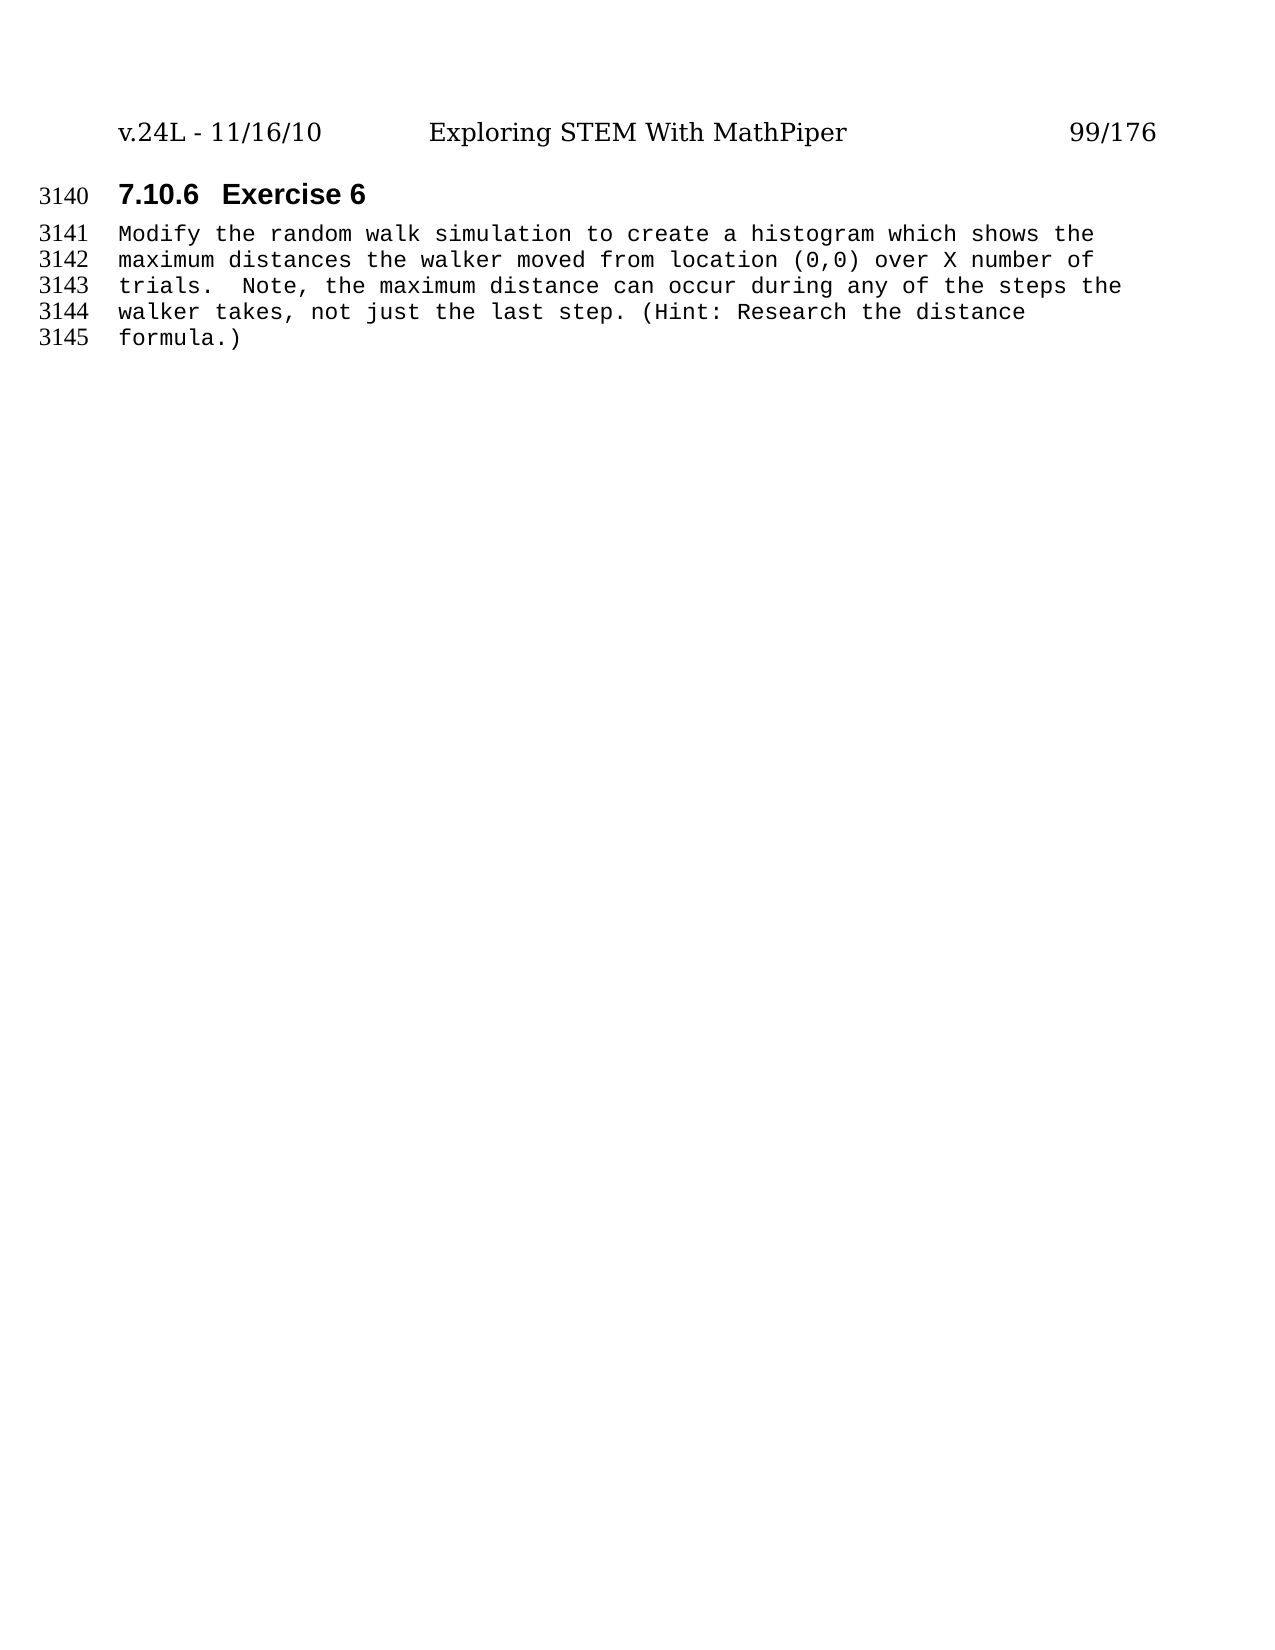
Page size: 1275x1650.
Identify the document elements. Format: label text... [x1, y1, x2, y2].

subtitle Exercise 6 [118, 177, 1157, 210]
text Modify the random walk simulation to create a histogram which shows the maximum distances the walker moved from location (0,0) over X number of trials. Note, the maximum distance can occur during any of the steps the walker takes, not just the last step. (Hint: Research the distance formula.) [118, 222, 1157, 352]
